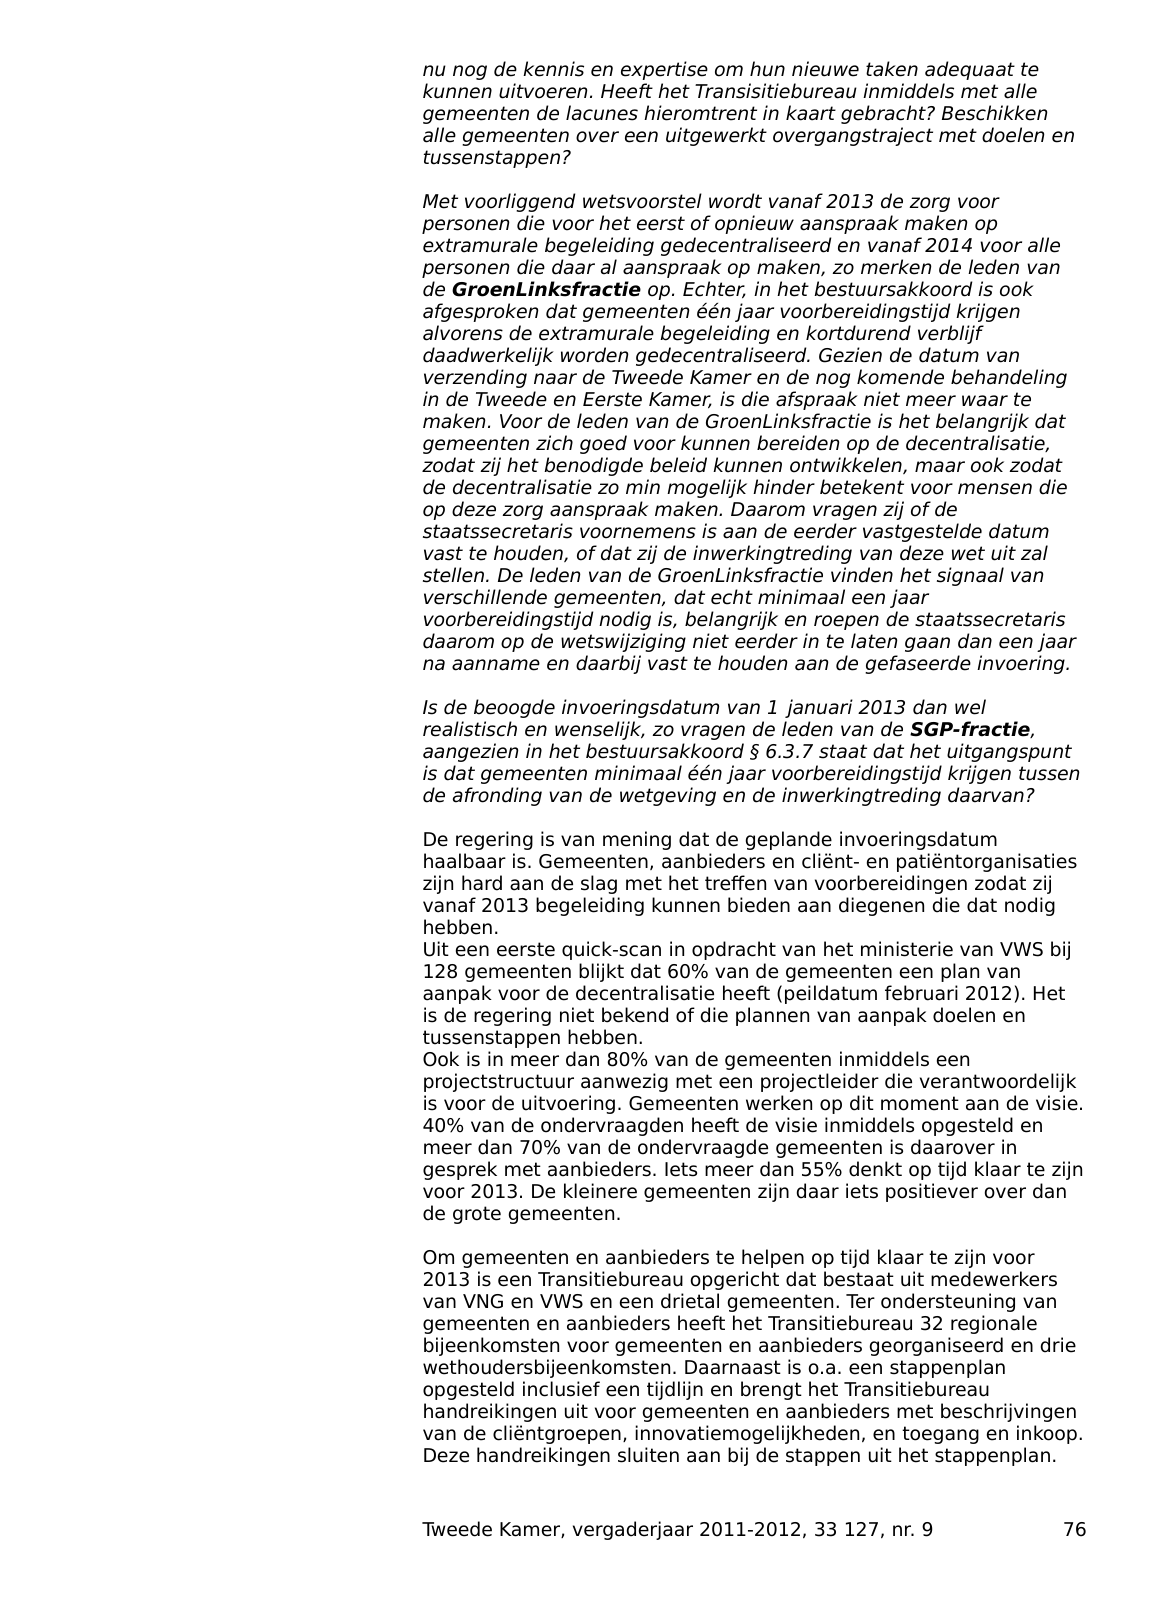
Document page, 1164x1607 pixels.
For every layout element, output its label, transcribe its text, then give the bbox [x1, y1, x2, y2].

text nu nog de kennis en expertise om hun nieuwe taken adequaat te kunnen uitvoeren. Heeft het Transisitiebureau inmiddels met alle gemeenten de lacunes hieromtrent in kaart gebracht? Beschikken alle gemeenten over een uitgewerkt overgangstraject met doelen en tussenstappen? [422, 59, 1087, 169]
text Om gemeenten en aanbieders te helpen op tijd klaar te zijn voor 2013 is een Transitiebureau opgericht dat bestaat uit medewerkers van VNG en VWS en een drietal gemeenten. Ter ondersteuning van gemeenten en aanbieders heeft het Transitiebureau 32 regionale bijeenkomsten voor gemeenten en aanbieders georganiseerd en drie wethoudersbijeenkomsten. Daarnaast is o.a. een stappenplan opgesteld inclusief een tijdlijn en brengt het Transitiebureau handreikingen uit voor gemeenten en aanbieders met beschrijvingen van de cliëntgroepen, innovatiemogelijkheden, en toegang en inkoop. Deze handreikingen sluiten aan bij de stappen uit het stappenplan. [422, 1247, 1087, 1467]
text Ook is in meer dan 80% van de gemeenten inmiddels een projectstructuur aanwezig met een projectleider die verantwoordelijk is voor de uitvoering. Gemeenten werken op dit moment aan de visie. 40% van de ondervraagden heeft de visie inmiddels opgesteld en meer dan 70% van de ondervraagde gemeenten is daarover in gesprek met aanbieders. Iets meer dan 55% denkt op tijd klaar te zijn voor 2013. De kleinere gemeenten zijn daar iets positiever over dan de grote gemeenten. [422, 1049, 1087, 1224]
text De regering is van mening dat de geplande invoeringsdatum haalbaar is. Gemeenten, aanbieders en cliënt- en patiëntorganisaties zijn hard aan de slag met het treffen van voorbereidingen zodat zij vanaf 2013 begeleiding kunnen bieden aan diegenen die dat nodig hebben. [422, 829, 1087, 939]
text Is de beoogde invoeringsdatum van 1 januari 2013 dan wel realistisch en wenselijk, zo vragen de leden van de SGP-fractie, aangezien in het bestuursakkoord § 6.3.7 staat dat het uitgangspunt is dat gemeenten minimaal één jaar voorbereidingstijd krijgen tussen de afronding van de wetgeving en de inwerkingtreding daarvan? [422, 697, 1087, 807]
text Met voorliggend wetsvoorstel wordt vanaf 2013 de zorg voor personen die voor het eerst of opnieuw aanspraak maken op extramurale begeleiding gedecentraliseerd en vanaf 2014 voor alle personen die daar al aanspraak op maken, zo merken de leden van de GroenLinksfractie op. Echter, in het bestuursakkoord is ook afgesproken dat gemeenten één jaar voorbereidingstijd krijgen alvorens de extramurale begeleiding en kortdurend verblijf daadwerkelijk worden gedecentraliseerd. Gezien de datum van verzending naar de Tweede Kamer en de nog komende behandeling in de Tweede en Eerste Kamer, is die afspraak niet meer waar te maken. Voor de leden van de GroenLinksfractie is het belangrijk dat gemeenten zich goed voor kunnen bereiden op de decentralisatie, zodat zij het benodigde beleid kunnen ontwikkelen, maar ook zodat de decentralisatie zo min mogelijk hinder betekent voor mensen die op deze zorg aanspraak maken. Daarom vragen zij of de staatssecretaris voornemens is aan de eerder vastgestelde datum vast te houden, of dat zij de inwerkingtreding van deze wet uit zal stellen. De leden van de GroenLinksfractie vinden het signaal van verschillende gemeenten, dat echt minimaal een jaar voorbereidingstijd nodig is, belangrijk en roepen de staatssecretaris daarom op de wetswijziging niet eerder in te laten gaan dan een jaar na aanname en daarbij vast te houden aan de gefaseerde invoering. [422, 191, 1087, 675]
text Uit een eerste quick-scan in opdracht van het ministerie van VWS bij 128 gemeenten blijkt dat 60% van de gemeenten een plan van aanpak voor de decentralisatie heeft (peildatum februari 2012). Het is de regering niet bekend of die plannen van aanpak doelen en tussenstappen hebben. [422, 939, 1087, 1049]
